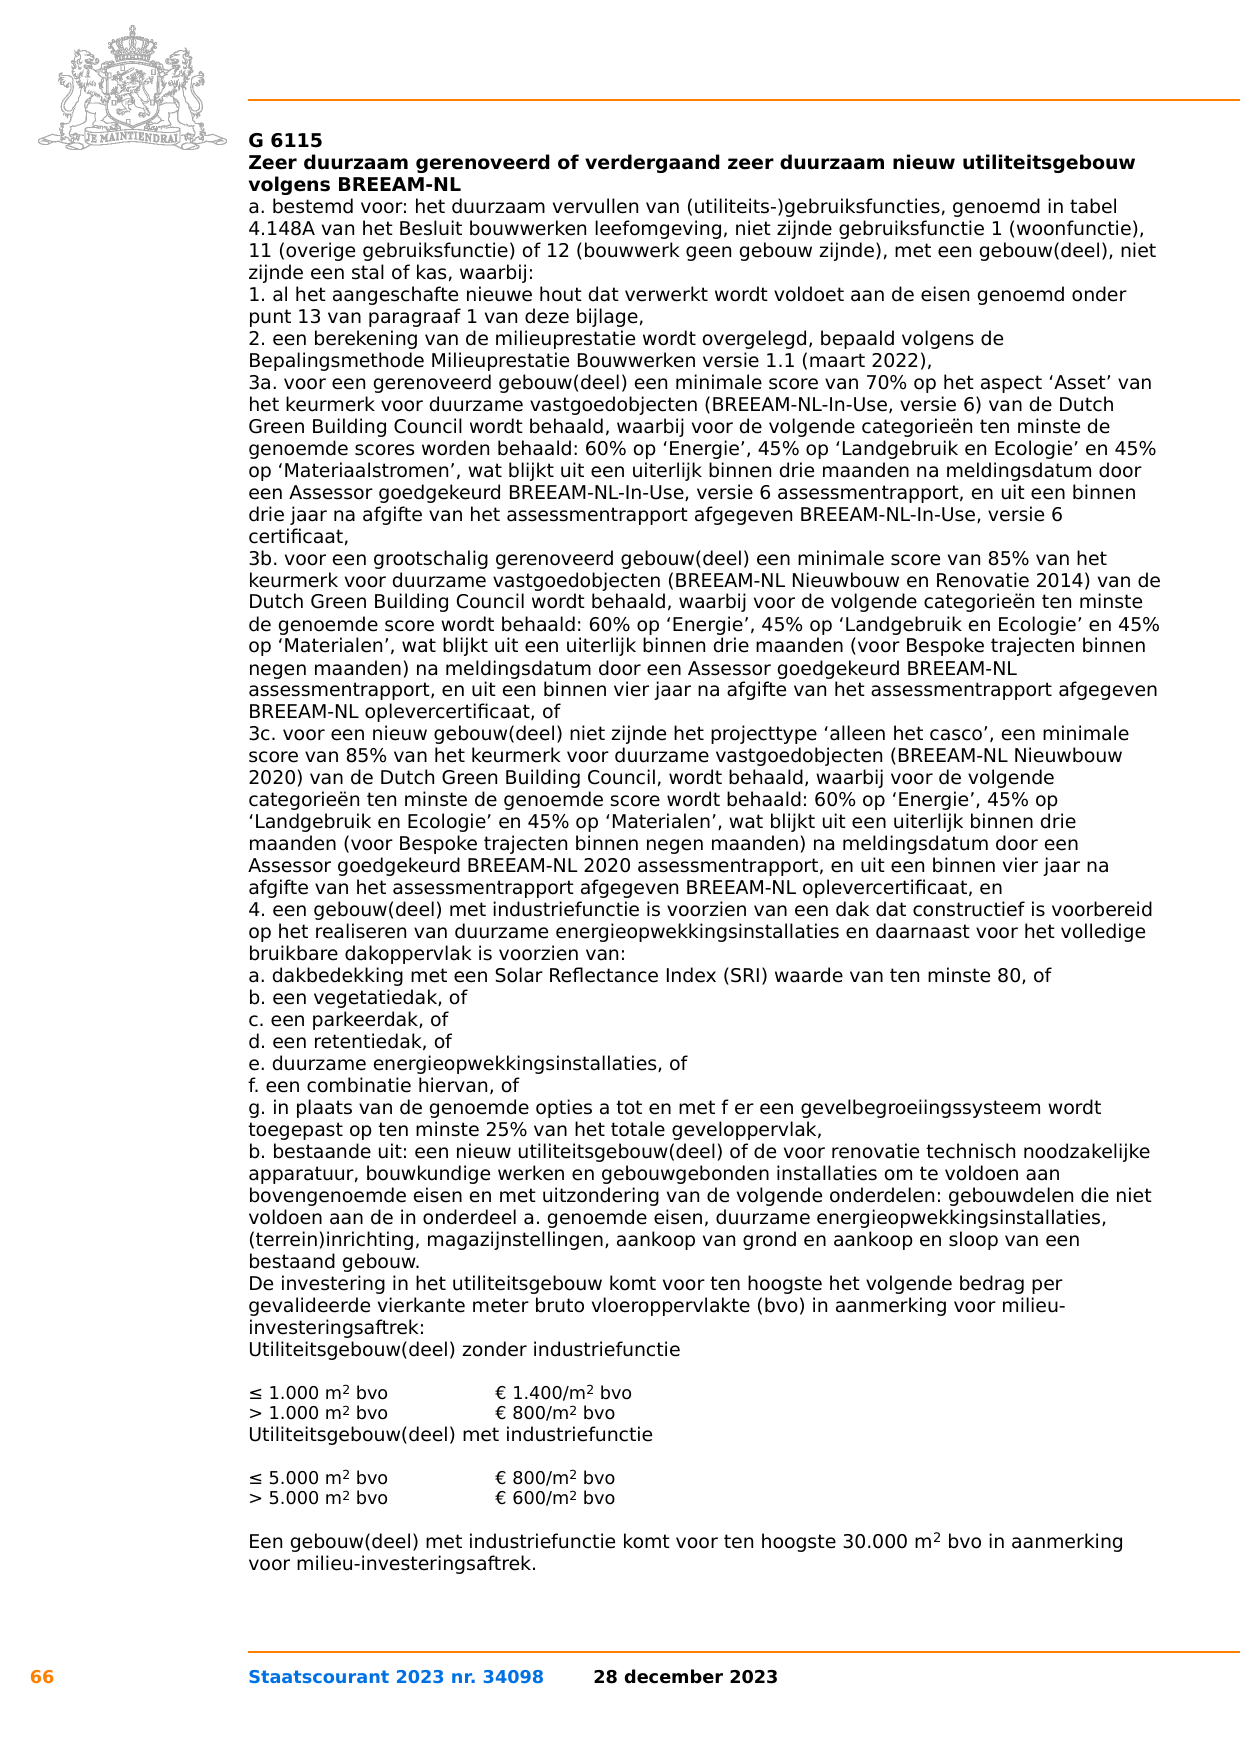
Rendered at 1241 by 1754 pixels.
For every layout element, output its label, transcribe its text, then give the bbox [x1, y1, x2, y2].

text g. in plaats van de genoemde opties a tot en met f er een gevelbegroeiingssysteem wordt toegepast op ten minste 25% van het totale geveloppervlak, [248, 1097, 1163, 1141]
text b. bestaande uit: een nieuw utiliteitsgebouw(deel) of de voor renovatie technisch noodzakelijke apparatuur, bouwkundige werken en gebouwgebonden installaties om te voldoen aan bovengenoemde eisen en met uitzondering van de volgende onderdelen: gebouwdelen die niet voldoen aan de in onderdeel a. genoemde eisen, duurzame energieopwekkingsinstallaties, (terrein)inrichting, magazijnstellingen, aankoop van grond en aankoop en sloop van een bestaand gebouw. [248, 1141, 1163, 1273]
table_cell > 1.000 m2 bvo [248, 1403, 489, 1424]
text Utiliteitsgebouw(deel) met industriefunctie [248, 1424, 1163, 1446]
text b. een vegetatiedak, of [248, 987, 1163, 1009]
text 2. een berekening van de milieuprestatie wordt overgelegd, bepaald volgens de Bepalingsmethode Milieuprestatie Bouwwerken versie 1.1 (maart 2022), [248, 328, 1163, 372]
picture [38, 25, 227, 150]
text Een gebouw(deel) met industriefunctie komt voor ten hoogste 30.000 m2 bvo in aanmerking voor milieu-investeringsaftrek. [248, 1531, 1163, 1575]
text 1. al het aangeschafte nieuwe hout dat verwerkt wordt voldoet aan de eisen genoemd onder punt 13 van paragraaf 1 van deze bijlage, [248, 284, 1163, 328]
text a. dakbedekking met een Solar Reflectance Index (SRI) waarde van ten minste 80, of [248, 965, 1163, 987]
text 3b. voor een grootschalig gerenoveerd gebouw(deel) een minimale score van 85% van het keurmerk voor duurzame vastgoedobjecten (BREEAM-NL Nieuwbouw en Renovatie 2014) van de Dutch Green Building Council wordt behaald, waarbij voor de volgende categorieën ten minste de genoemde score wordt behaald: 60% op ‘Energie’, 45% op ‘Landgebruik en Ecologie’ en 45% op ‘Materialen’, wat blijkt uit een uiterlijk binnen drie maanden (voor Bespoke trajecten binnen negen maanden) na meldingsdatum door een Assessor goedgekeurd BREEAM-NL assessmentrapport, en uit een binnen vier jaar na afgifte van het assessmentrapport afgegeven BREEAM-NL oplevercertificaat, of [248, 547, 1163, 723]
text 3c. voor een nieuw gebouw(deel) niet zijnde het projecttype ‘alleen het casco’, een minimale score van 85% van het keurmerk voor duurzame vastgoedobjecten (BREEAM-NL Nieuwbouw 2020) van de Dutch Green Building Council, wordt behaald, waarbij voor de volgende categorieën ten minste de genoemde score wordt behaald: 60% op ‘Energie’, 45% op ‘Landgebruik en Ecologie’ en 45% op ‘Materialen’, wat blijkt uit een uiterlijk binnen drie maanden (voor Bespoke trajecten binnen negen maanden) na meldingsdatum door een Assessor goedgekeurd BREEAM-NL 2020 assessmentrapport, en uit een binnen vier jaar na afgifte van het assessmentrapport afgegeven BREEAM-NL oplevercertificaat, en [248, 723, 1163, 899]
table_header € 800/m2 bvo [489, 1468, 1163, 1488]
text c. een parkeerdak, of [248, 1009, 1163, 1031]
text 4. een gebouw(deel) met industriefunctie is voorzien van een dak dat constructief is voorbereid op het realiseren van duurzame energieopwekkingsinstallaties en daarnaast voor het volledige bruikbare dakoppervlak is voorzien van: [248, 899, 1163, 965]
text d. een retentiedak, of [248, 1031, 1163, 1053]
table_header ≤ 1.000 m2 bvo [248, 1383, 489, 1403]
table_cell € 800/m2 bvo [489, 1403, 1163, 1424]
text f. een combinatie hiervan, of [248, 1075, 1163, 1097]
text 3a. voor een gerenoveerd gebouw(deel) een minimale score van 70% op het aspect ‘Asset’ van het keurmerk voor duurzame vastgoedobjecten (BREEAM-NL-In-Use, versie 6) van de Dutch Green Building Council wordt behaald, waarbij voor de volgende categorieën ten minste de genoemde scores worden behaald: 60% op ‘Energie’, 45% op ‘Landgebruik en Ecologie’ en 45% op ‘Materiaalstromen’, wat blijkt uit een uiterlijk binnen drie maanden na meldingsdatum door een Assessor goedgekeurd BREEAM-NL-In-Use, versie 6 assessmentrapport, en uit een binnen drie jaar na afgifte van het assessmentrapport afgegeven BREEAM-NL-In-Use, versie 6 certificaat, [248, 372, 1163, 547]
table_header € 1.400/m2 bvo [489, 1383, 1163, 1403]
text a. bestemd voor: het duurzaam vervullen van (utiliteits-)gebruiksfuncties, genoemd in tabel 4.148A van het Besluit bouwwerken leefomgeving, niet zijnde gebruiksfunctie 1 (woonfunctie), 11 (overige gebruiksfunctie) of 12 (bouwwerk geen gebouw zijnde), met een gebouw(deel), niet zijnde een stal of kas, waarbij: [248, 196, 1163, 284]
table_header ≤ 5.000 m2 bvo [248, 1468, 489, 1488]
text Utiliteitsgebouw(deel) zonder industriefunctie [248, 1339, 1163, 1361]
text e. duurzame energieopwekkingsinstallaties, of [248, 1053, 1163, 1075]
text G 6115 [248, 130, 1163, 152]
text Zeer duurzaam gerenoveerd of verdergaand zeer duurzaam nieuw utiliteitsgebouw volgens BREEAM-NL [248, 152, 1163, 196]
text De investering in het utiliteitsgebouw komt voor ten hoogste het volgende bedrag per gevalideerde vierkante meter bruto vloeroppervlakte (bvo) in aanmerking voor milieu-investeringsaftrek: [248, 1273, 1163, 1339]
table_cell € 600/m2 bvo [489, 1488, 1163, 1509]
table_cell > 5.000 m2 bvo [248, 1488, 489, 1509]
